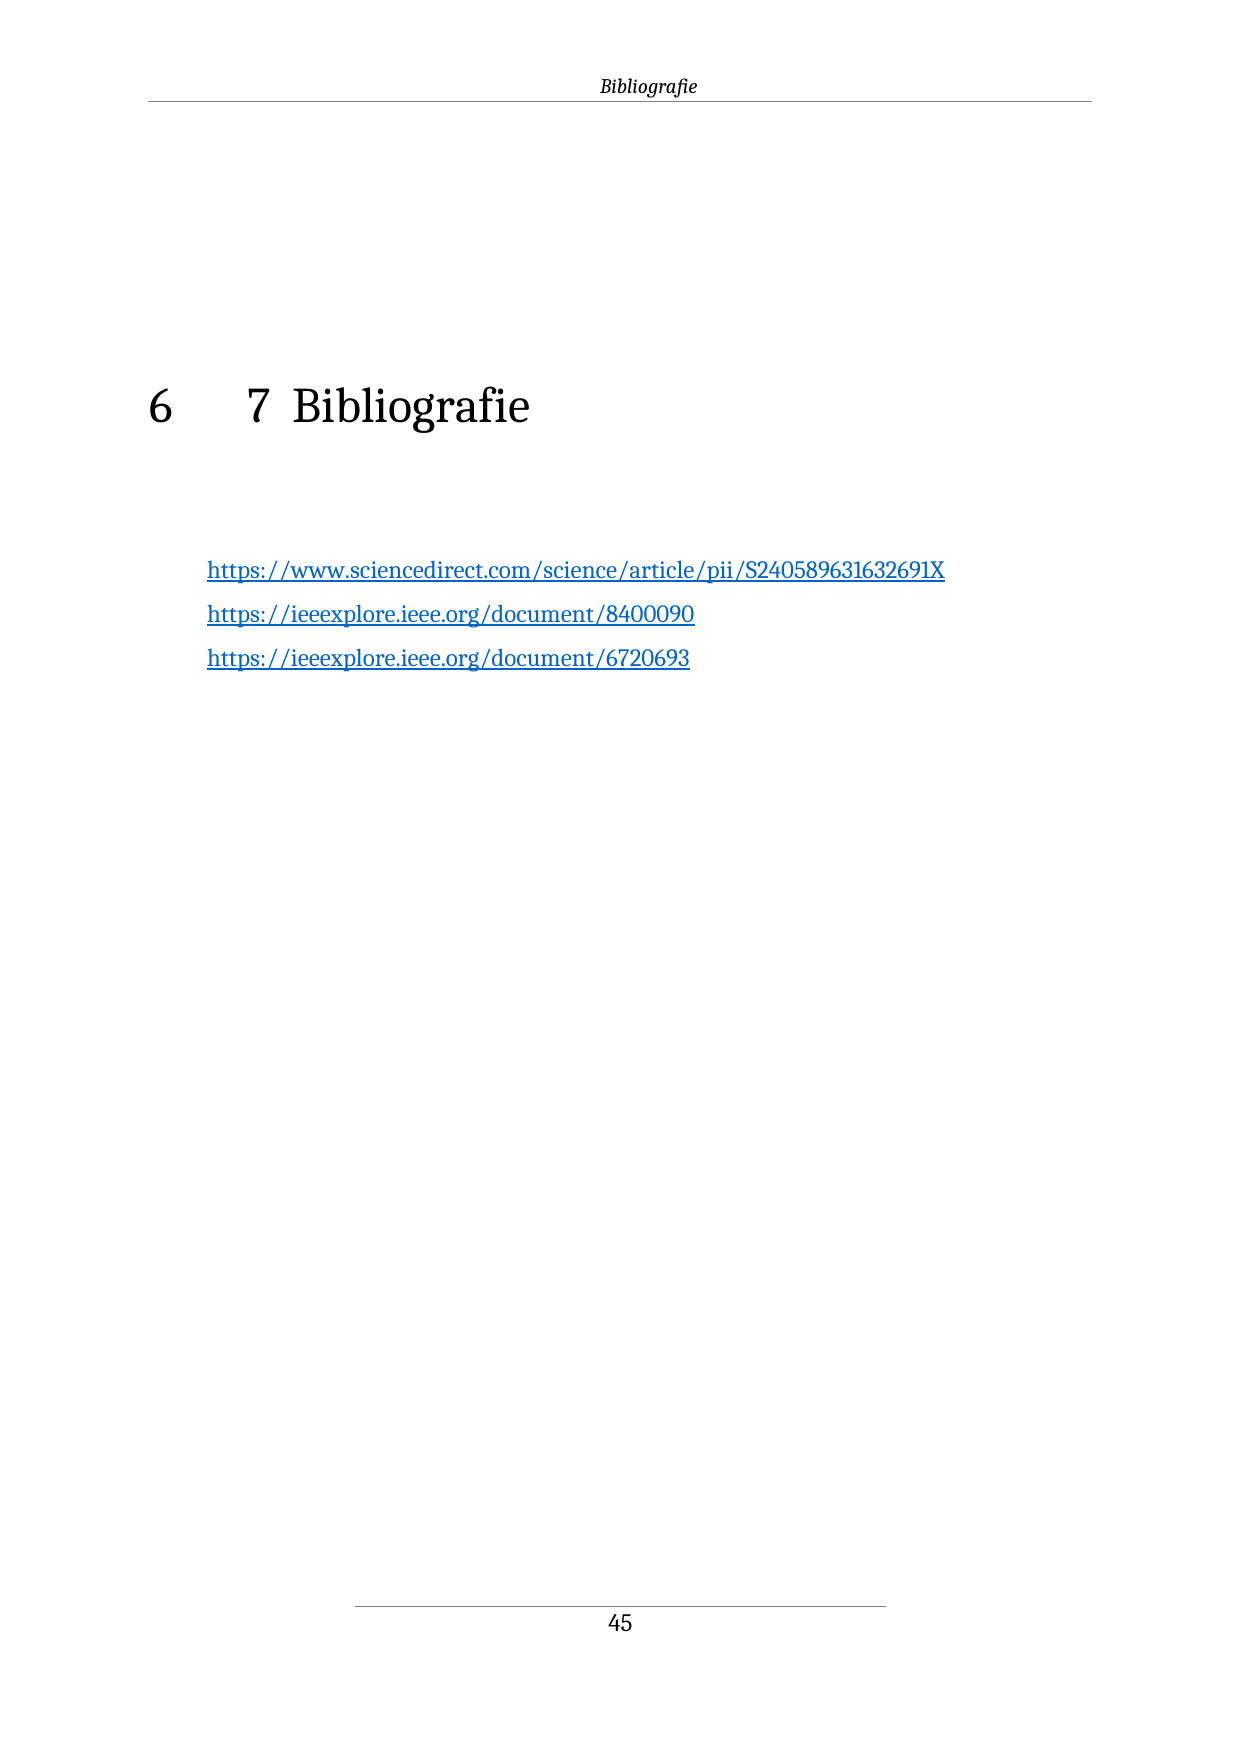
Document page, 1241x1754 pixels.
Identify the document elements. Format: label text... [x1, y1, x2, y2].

table_cell [148, 326, 246, 468]
table_header [246, 192, 1092, 225]
table_cell [148, 225, 246, 259]
text https://ieeexplore.ieee.org/document/6720693 [148, 644, 1092, 673]
table_cell [148, 259, 246, 293]
table_cell Bibliografie [246, 326, 1092, 468]
table_cell [246, 259, 1092, 293]
table_cell [246, 225, 1092, 259]
text https://www.sciencedirect.com/science/article/pii/S240589631632691X [148, 556, 1092, 584]
table_cell [246, 293, 1092, 326]
text https://ieeexplore.ieee.org/document/8400090 [148, 600, 1092, 629]
table_header [148, 192, 246, 225]
table_cell [148, 293, 246, 326]
